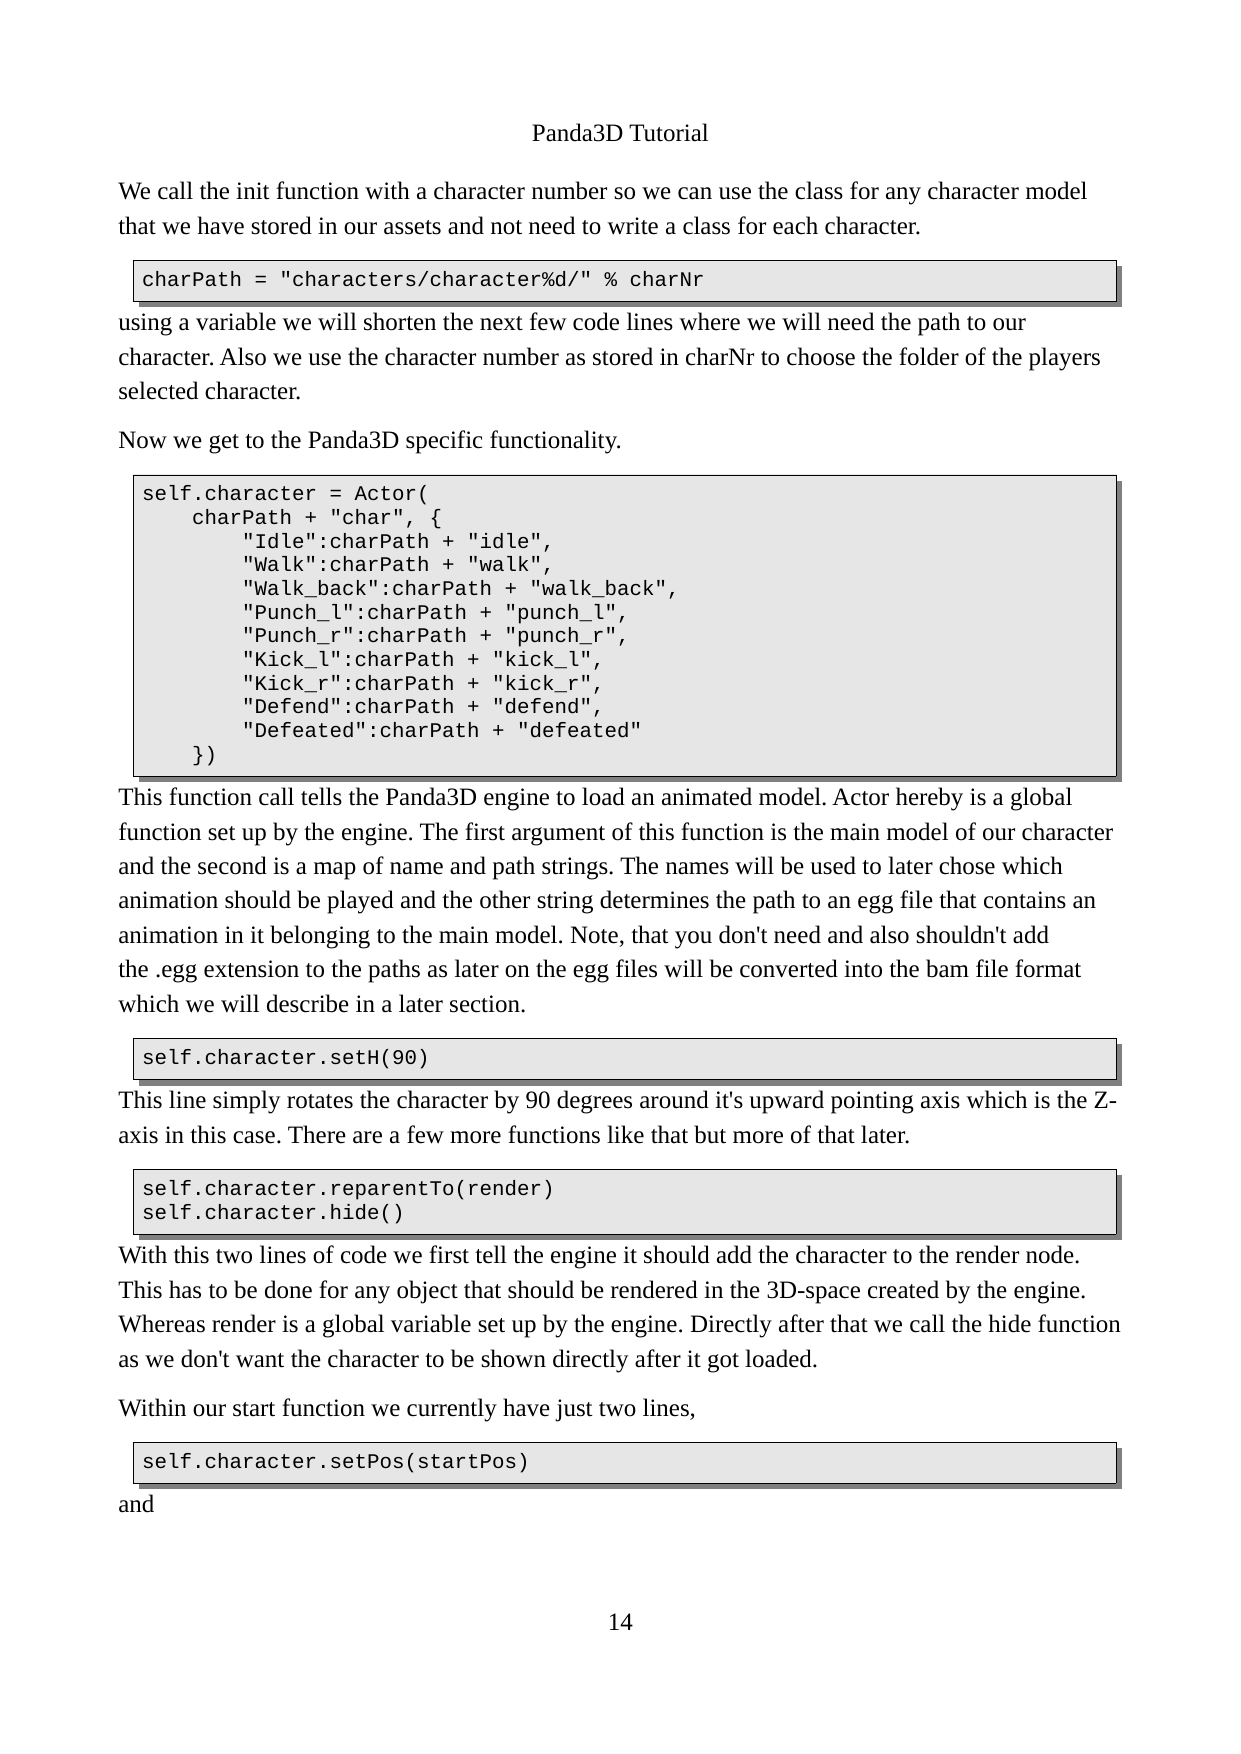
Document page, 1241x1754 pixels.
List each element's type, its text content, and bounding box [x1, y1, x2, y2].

text "Walk":charPath + "walk", [134, 545, 1116, 569]
text This function call tells the Panda3D engine to load an animated model. Actor hereby is a global function set up by the engine. The first argument of this function is the main model of our character and the second is a map of name and path strings. The names will be used to later chose which animation should be played and the other string determines the path to an egg file that contains an animation in it belonging to the main model. Note, that you don't need and also shouldn't add the .egg extension to the paths as later on the egg files will be converted into the bam file format which we will describe in a later section. [118, 782, 1122, 1018]
text This line simply rotates the character by 90 degrees around it's upward pointing axis which is the Z-axis in this case. There are a few more functions like that but more of that later. [118, 1086, 1122, 1149]
text using a variable we will shorten the next few code lines where we will need the path to our character. Also we use the character number as stored in charNr to choose the folder of the players selected character. [118, 307, 1122, 405]
text self.character.reparentTo(render) [134, 1170, 1116, 1193]
text With this two lines of code we first tell the engine it should add the character to the render node. This has to be done for any object that should be rendered in the 3D-space created by the engine. Whereas render is a global variable set up by the engine. Directly after that we call the hide function as we don't want the character to be shown directly after it got loaded. [118, 1240, 1122, 1372]
text "Kick_r":charPath + "kick_r", [134, 664, 1116, 687]
text self.character.hide() [134, 1193, 1116, 1234]
text charPath + "char", { [134, 498, 1116, 522]
text self.character.setPos(startPos) [134, 1443, 1116, 1483]
text "Punch_l":charPath + "punch_l", [134, 593, 1116, 616]
text self.character.setH(90) [134, 1039, 1116, 1079]
text "Defeated":charPath + "defeated" [134, 711, 1116, 734]
text Within our start function we currently have just two lines, [118, 1393, 1122, 1421]
text "Punch_r":charPath + "punch_r", [134, 616, 1116, 640]
text "Defend":charPath + "defend", [134, 687, 1116, 711]
text Now we get to the Panda3D specific functionality. [118, 425, 1122, 454]
text "Walk_back":charPath + "walk_back", [134, 569, 1116, 593]
text We call the init function with a character number so we can use the class for any character model that we have stored in our assets and not need to write a class for each character. [118, 176, 1122, 239]
text }) [134, 734, 1116, 776]
text and [118, 1489, 1122, 1518]
text self.character = Actor( [134, 476, 1116, 498]
text "Idle":charPath + "idle", [134, 522, 1116, 545]
text charPath = "characters/character%d/" % charNr [134, 261, 1116, 301]
text "Kick_l":charPath + "kick_l", [134, 640, 1116, 664]
